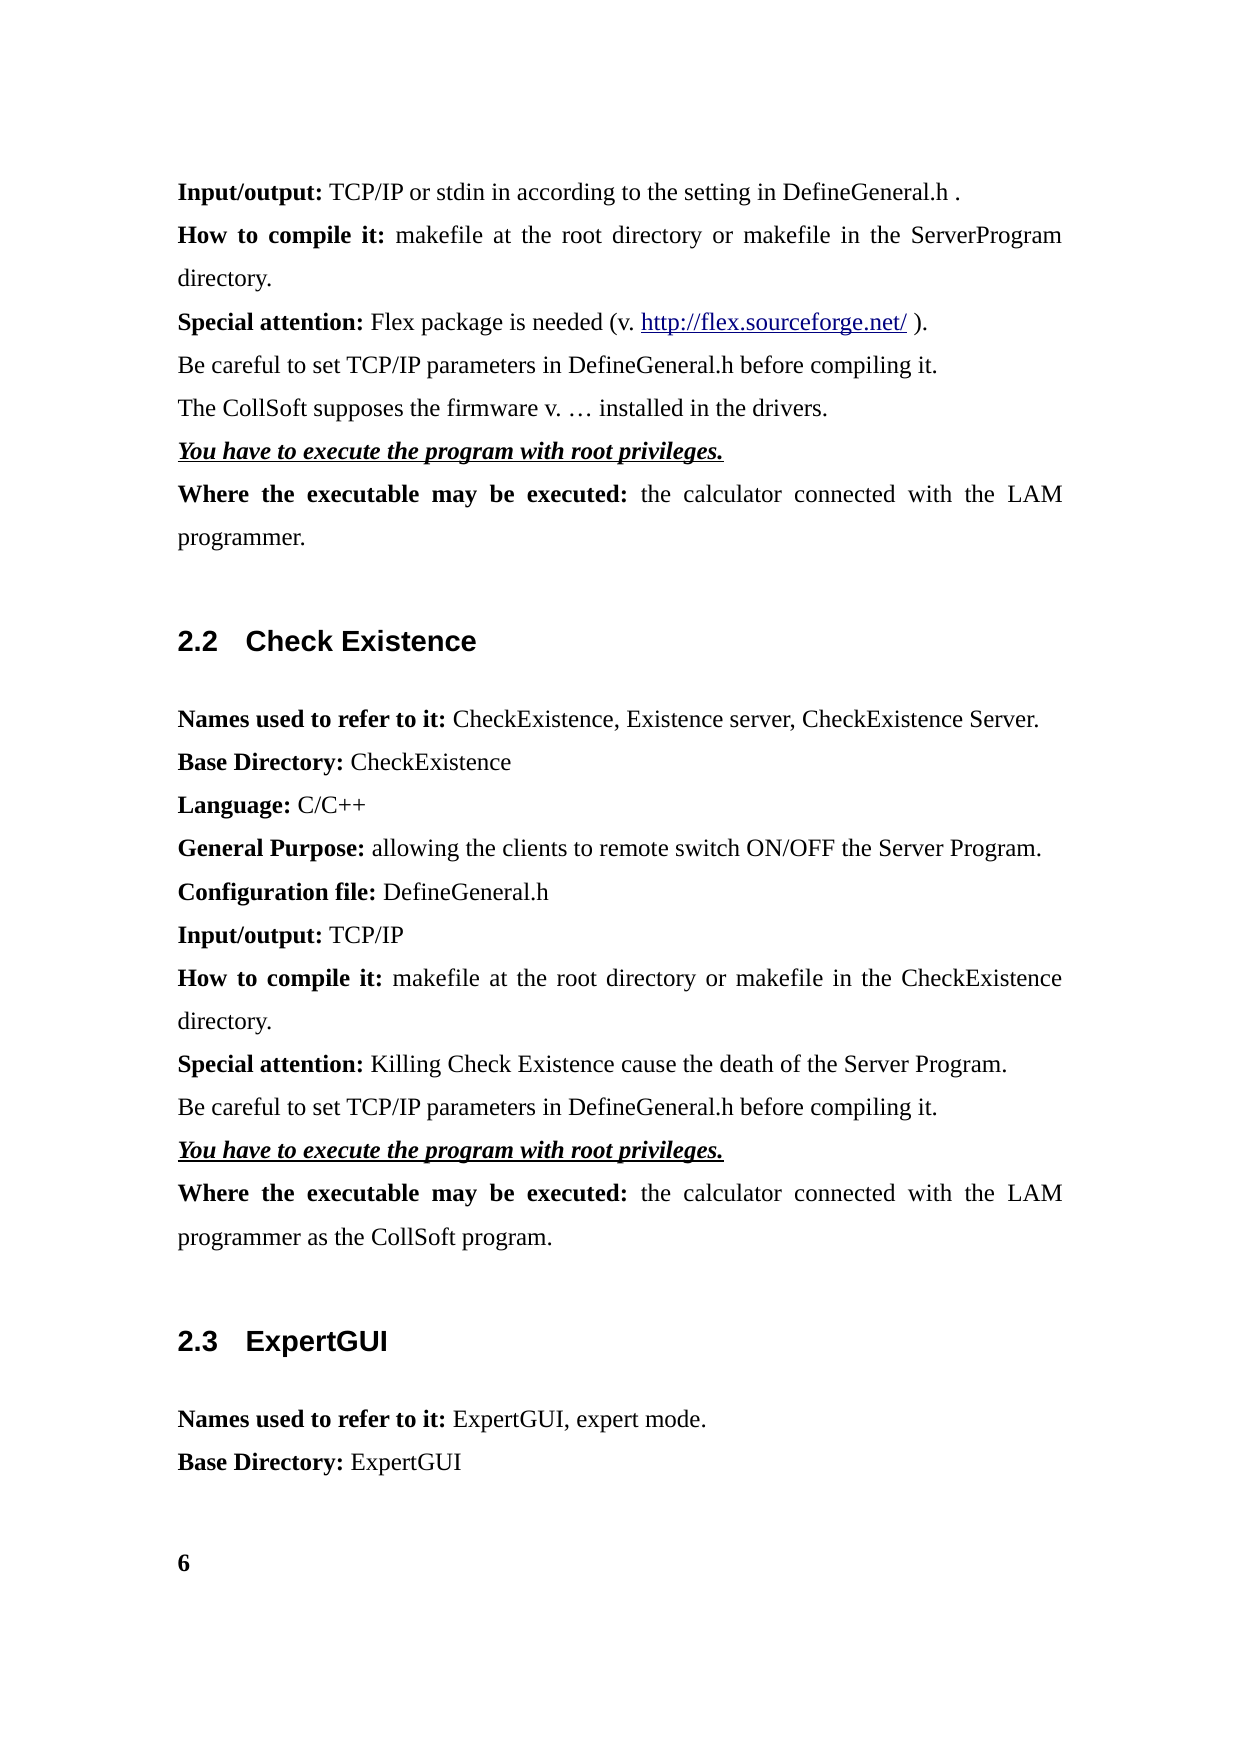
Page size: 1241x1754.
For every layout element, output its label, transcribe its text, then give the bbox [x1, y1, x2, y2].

text General Purpose: allowing the clients to remote switch ON/OFF the Server Program. [177, 833, 1063, 862]
text Special attention: Flex package is needed (v. http://flex.sourceforge.net/ ). [177, 307, 1063, 335]
text You have to execute the program with root privileges. [177, 1135, 1063, 1164]
text Language: C/C++ [177, 790, 1063, 819]
text Base Directory: ExpertGUI [177, 1447, 1063, 1476]
text Names used to refer to it: ExpertGUI, expert mode. [177, 1404, 1063, 1432]
text Input/output: TCP/IP or stdin in according to the setting in DefineGeneral.h . [177, 177, 1063, 206]
text How to compile it: makefile at the root directory or makefile in the CheckExistence directory. [177, 963, 1063, 1035]
text How to compile it: makefile at the root directory or makefile in the ServerProgram directory. [177, 220, 1063, 292]
text The CollSoft supposes the firmware v. … installed in the drivers. [177, 393, 1063, 422]
text Input/output: TCP/IP [177, 920, 1063, 948]
text Where the executable may be executed: the calculator connected with the LAM programmer as the CollSoft program. [177, 1178, 1063, 1250]
subtitle ExpertGUI [177, 1324, 1063, 1357]
text Be careful to set TCP/IP parameters in DefineGeneral.h before compiling it. [177, 350, 1063, 378]
text Configuration file: DefineGeneral.h [177, 877, 1063, 905]
text Names used to refer to it: CheckExistence, Existence server, CheckExistence Server. [177, 704, 1063, 733]
subtitle Check Existence [177, 624, 1063, 658]
text Be careful to set TCP/IP parameters in DefineGeneral.h before compiling it. [177, 1092, 1063, 1121]
text Special attention: Killing Check Existence cause the death of the Server Program. [177, 1049, 1063, 1078]
text Base Directory: CheckExistence [177, 747, 1063, 776]
text You have to execute the program with root privileges. [177, 436, 1063, 465]
text Where the executable may be executed: the calculator connected with the LAM programmer. [177, 479, 1063, 551]
